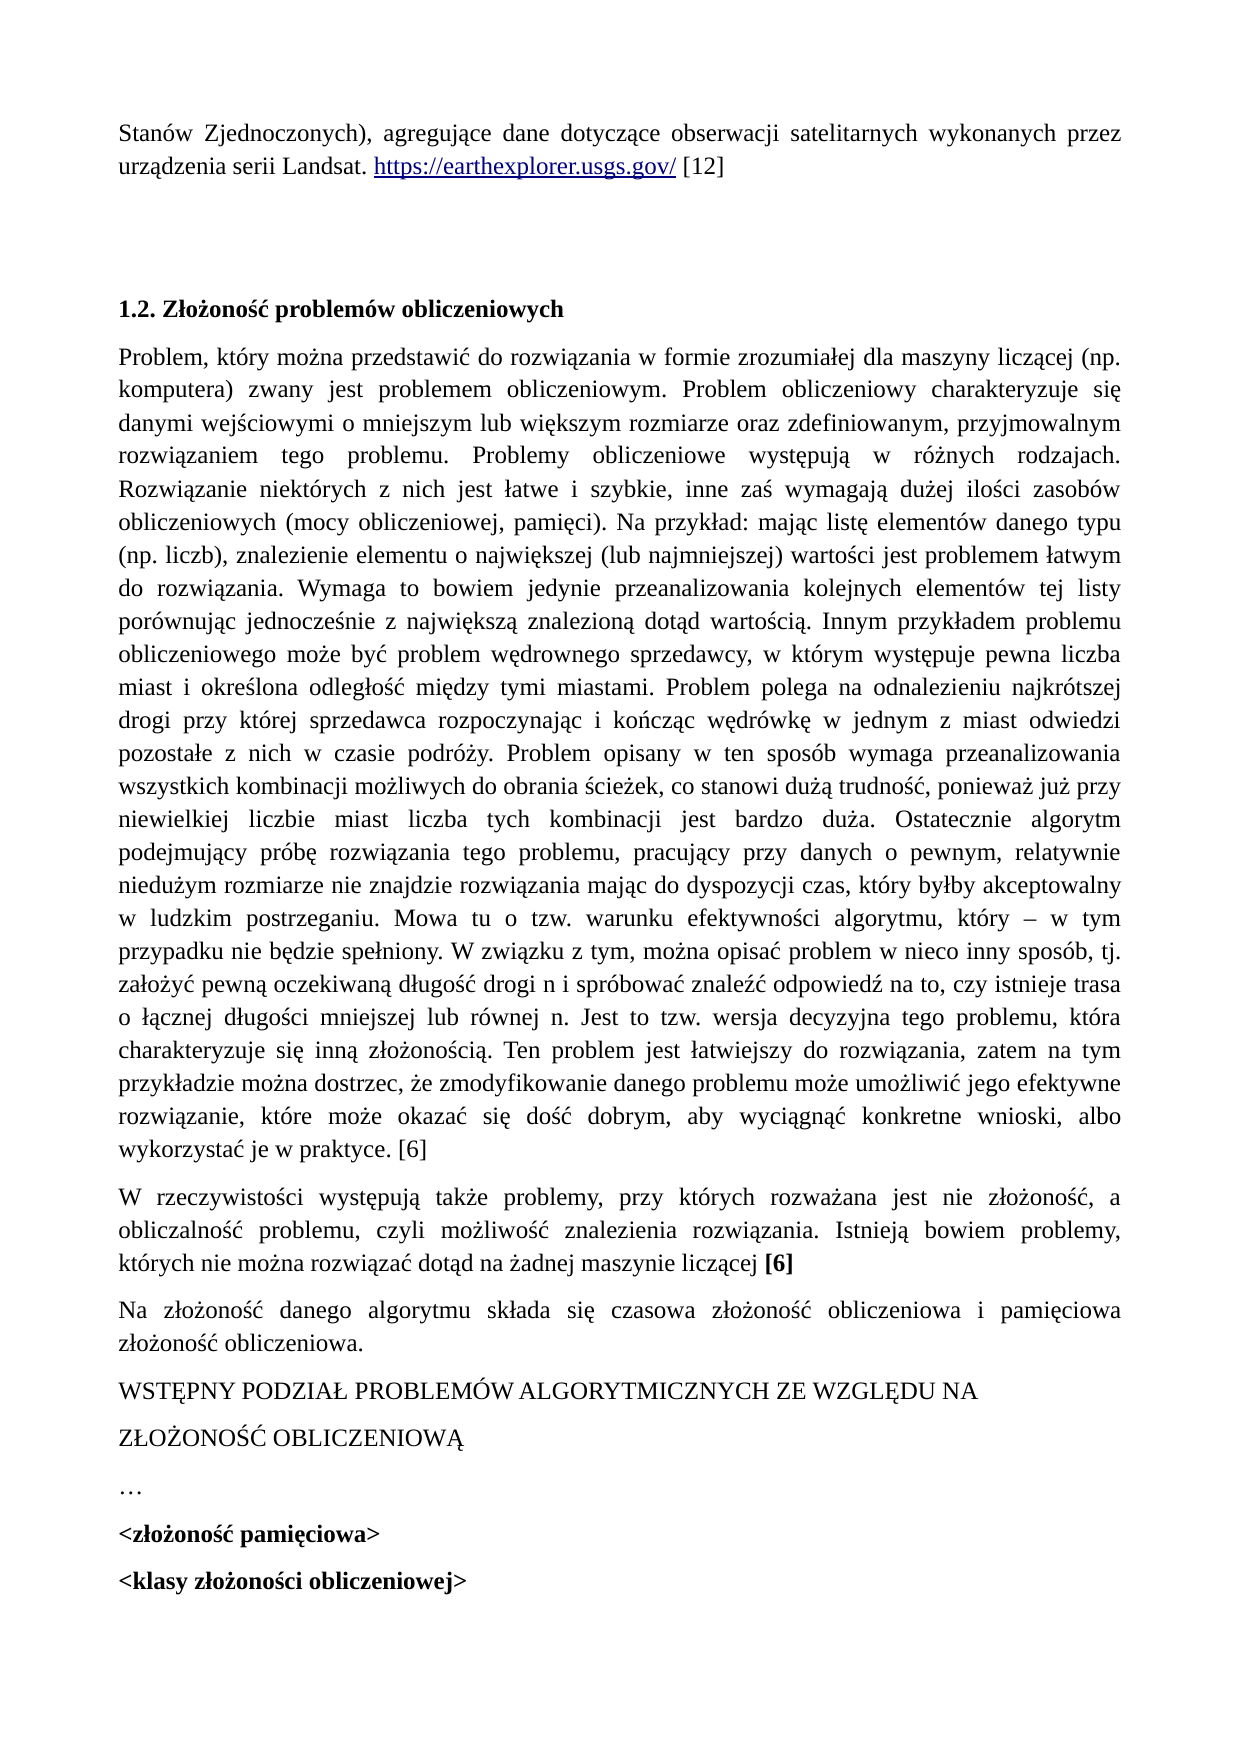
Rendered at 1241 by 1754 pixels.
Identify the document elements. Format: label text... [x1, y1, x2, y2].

text Na złożoność danego algorytmu składa się czasowa złożoność obliczeniowa i pamięciowa złożoność obliczeniowa. [118, 1295, 1122, 1357]
text 1.2. Złożoność problemów obliczeniowych [118, 294, 1122, 323]
text ZŁOŻONOŚĆ OBLICZENIOWĄ [118, 1423, 1122, 1452]
text Problem, który można przedstawić do rozwiązania w formie zrozumiałej dla maszyny liczącej (np. komputera) zwany jest problemem obliczeniowym. Problem obliczeniowy charakteryzuje się danymi wejściowymi o mniejszym lub większym rozmiarze oraz zdefiniowanym, przyjmowalnym rozwiązaniem tego problemu. Problemy obliczeniowe występują w różnych rodzajach. Rozwiązanie niektórych z nich jest łatwe i szybkie, inne zaś wymagają dużej ilości zasobów obliczeniowych (mocy obliczeniowej, pamięci). Na przykład: mając listę elementów danego typu (np. liczb), znalezienie elementu o największej (lub najmniejszej) wartości jest problemem łatwym do rozwiązania. Wymaga to bowiem jedynie przeanalizowania kolejnych elementów tej listy porównując jednocześnie z największą znalezioną dotąd wartością. Innym przykładem problemu obliczeniowego może być problem wędrownego sprzedawcy, w którym występuje pewna liczba miast i określona odległość między tymi miastami. Problem polega na odnalezieniu najkrótszej drogi przy której sprzedawca rozpoczynając i kończąc wędrówkę w jednym z miast odwiedzi pozostałe z nich w czasie podróży. Problem opisany w ten sposób wymaga przeanalizowania wszystkich kombinacji możliwych do obrania ścieżek, co stanowi dużą trudność, ponieważ już przy niewielkiej liczbie miast liczba tych kombinacji jest bardzo duża. Ostatecznie algorytm podejmujący próbę rozwiązania tego problemu, pracujący przy danych o pewnym, relatywnie niedużym rozmiarze nie znajdzie rozwiązania mając do dyspozycji czas, który byłby akceptowalny w ludzkim postrzeganiu. Mowa tu o tzw. warunku efektywności algorytmu, który – w tym przypadku nie będzie spełniony. W związku z tym, można opisać problem w nieco inny sposób, tj. założyć pewną oczekiwaną długość drogi n i spróbować znaleźć odpowiedź na to, czy istnieje trasa o łącznej długości mniejszej lub równej n. Jest to tzw. wersja decyzyjna tego problemu, która charakteryzuje się inną złożonością. Ten problem jest łatwiejszy do rozwiązania, zatem na tym przykładzie można dostrzec, że zmodyfikowanie danego problemu może umożliwić jego efektywne rozwiązanie, które może okazać się dość dobrym, aby wyciągnąć konkretne wnioski, albo wykorzystać je w praktyce. [6] [118, 342, 1122, 1163]
text <złożoność pamięciowa> [118, 1519, 1122, 1547]
text WSTĘPNY PODZIAŁ PROBLEMÓW ALGORYTMICZNYCH ZE WZGLĘDU NA [118, 1376, 1122, 1405]
text Stanów Zjednoczonych), agregujące dane dotyczące obserwacji satelitarnych wykonanych przez urządzenia serii Landsat. https://earthexplorer.usgs.gov/ [12] [118, 118, 1122, 180]
text W rzeczywistości występują także problemy, przy których rozważana jest nie złożoność, a obliczalność problemu, czyli możliwość znalezienia rozwiązania. Istnieją bowiem problemy, których nie można rozwiązać dotąd na żadnej maszynie liczącej [6] [118, 1182, 1122, 1276]
text … [118, 1471, 1122, 1500]
text <klasy złożoności obliczeniowej> [118, 1566, 1122, 1595]
